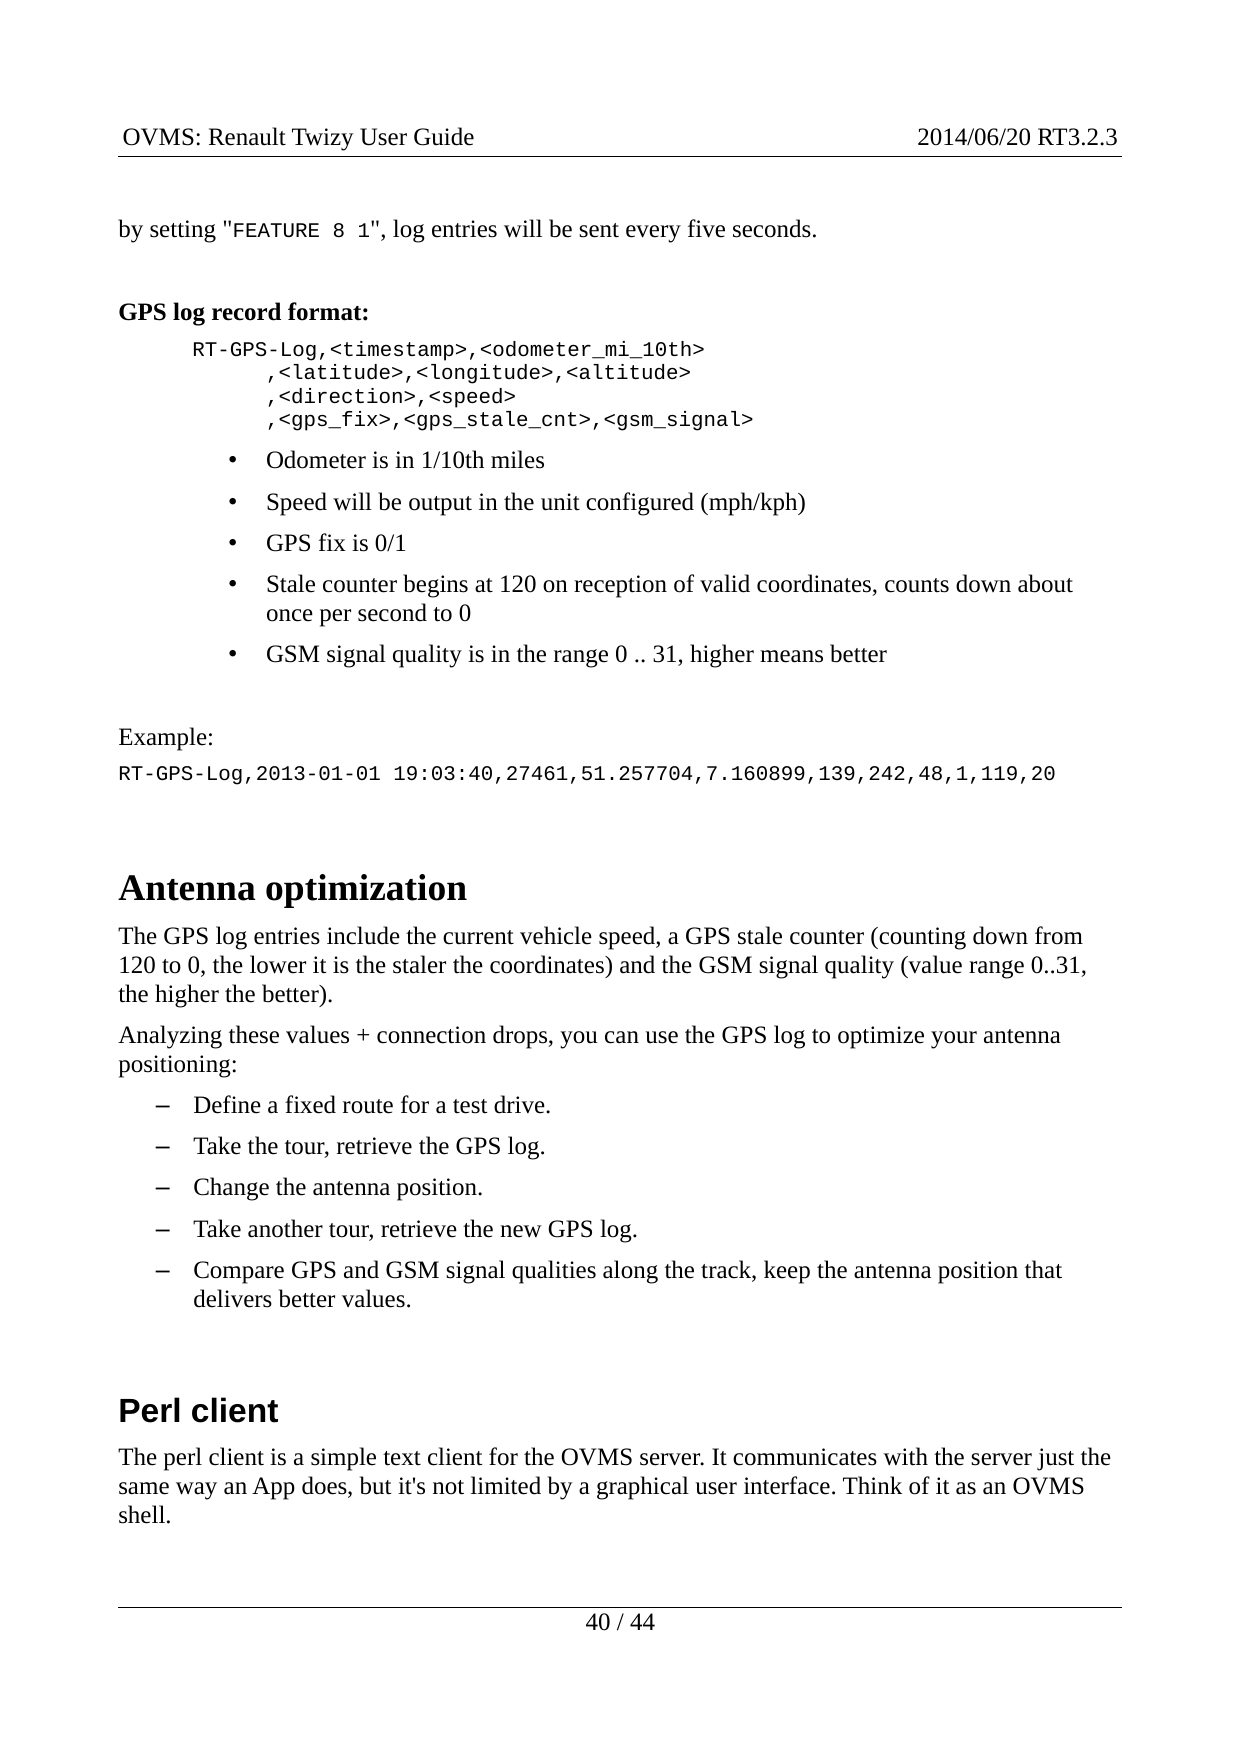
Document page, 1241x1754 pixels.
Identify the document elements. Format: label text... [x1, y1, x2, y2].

text by setting "FEATURE 8 1", log entries will be sent every five seconds. [118, 214, 1122, 243]
list Take another tour, retrieve the new GPS log. [156, 1214, 1122, 1242]
list Change the antenna position. [156, 1172, 1122, 1201]
list Take the tour, retrieve the GPS log. [156, 1131, 1122, 1160]
list Stale counter begins at 120 on reception of valid coordinates, counts down about once per second to 0 [228, 569, 1122, 627]
text RT-GPS-Log,2013-01-01 19:03:40,27461,51.257704,7.160899,139,242,48,1,119,20 [118, 763, 1122, 787]
list GSM signal quality is in the range 0 .. 31, higher means better [228, 639, 1122, 668]
subtitle Antenna optimization [118, 866, 1122, 909]
list Compare GPS and GSM signal qualities along the track, keep the antenna position that delivers better values. [156, 1255, 1122, 1312]
list Speed will be output in the unit configured (mph/kph) [228, 487, 1122, 516]
text The GPS log entries include the current vehicle speed, a GPS stale counter (counting down from 120 to 0, the lower it is the staler the coordinates) and the GSM signal quality (value range 0..31, the higher the better). [118, 921, 1122, 1007]
text GPS log record format: [118, 297, 1122, 326]
text Example: [118, 722, 1122, 751]
subtitle Perl client [118, 1391, 1122, 1430]
list GPS fix is 0/1 [228, 528, 1122, 557]
text Analyzing these values + connection drops, you can use the GPS log to optimize your antenna positioning: [118, 1020, 1122, 1077]
text The perl client is a simple text client for the OVMS server. It communicates with the server just the same way an App does, but it's not limited by a graphical user interface. Think of it as an OVMS shell. [118, 1442, 1122, 1528]
text RT-GPS-Log,<timestamp>,<odometer_mi_10th> ,<latitude>,<longitude>,<altitude> ,<direction>,<speed> ,<gps_fix>,<gps_stale_cnt>,<gsm_signal> [192, 338, 1122, 433]
list Odometer is in 1/10th miles [228, 446, 1122, 474]
list Define a fixed route for a test drive. [156, 1090, 1122, 1119]
